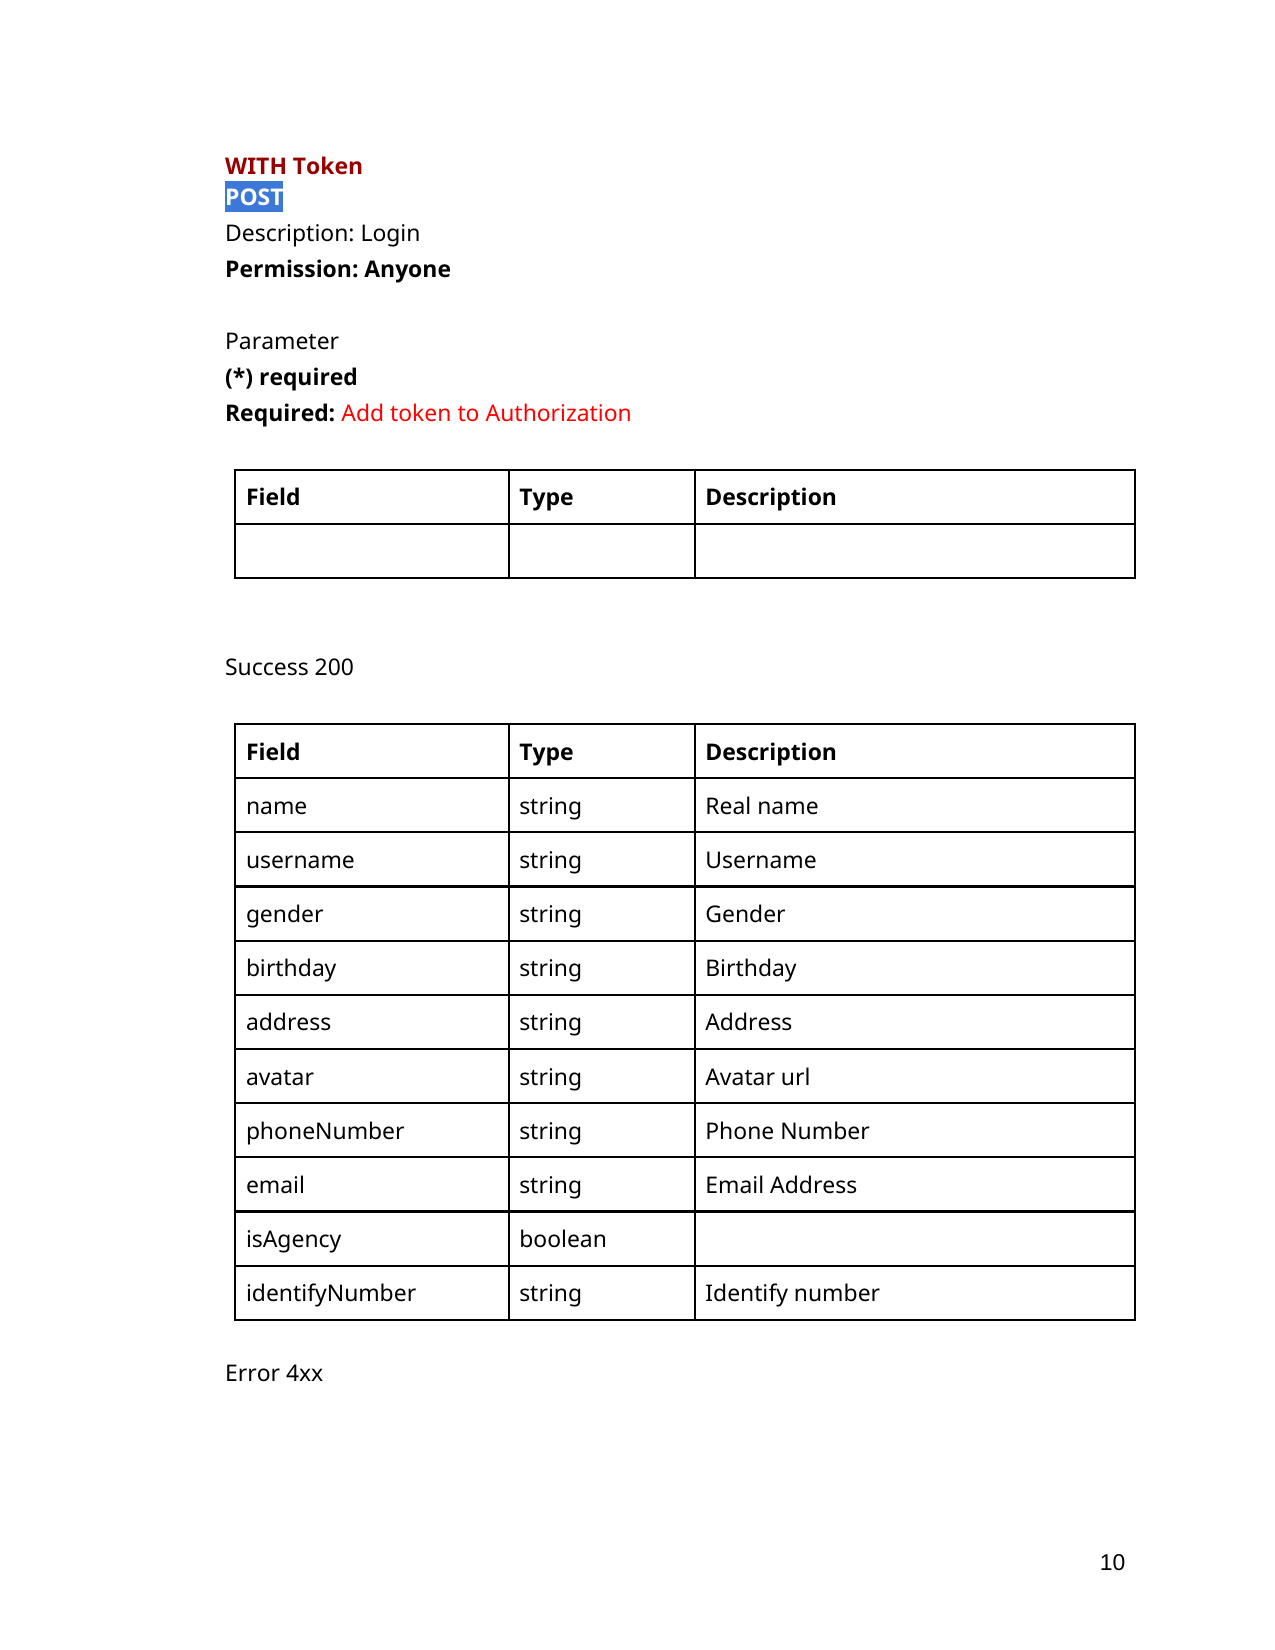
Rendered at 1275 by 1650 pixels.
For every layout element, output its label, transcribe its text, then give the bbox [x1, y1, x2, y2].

table_cell Email Address [696, 1158, 1134, 1210]
table_cell string [510, 1158, 694, 1210]
table_cell string [510, 1267, 694, 1319]
text Success 200 [225, 651, 1125, 682]
table_cell gender [236, 888, 508, 939]
table_cell string [510, 942, 694, 994]
table_cell string [510, 779, 694, 831]
table_cell address [236, 996, 508, 1048]
table_cell Birthday [696, 942, 1134, 994]
text Parameter [225, 325, 1125, 356]
table_header Description [696, 725, 1134, 777]
table_header Field [236, 471, 508, 523]
table_cell string [510, 888, 694, 939]
table_cell phoneNumber [236, 1104, 508, 1156]
table_cell identifyNumber [236, 1267, 508, 1319]
table_cell string [510, 833, 694, 885]
table_cell [696, 1213, 1134, 1264]
text Description: Login [225, 217, 1125, 248]
table_cell string [510, 996, 694, 1048]
table_cell email [236, 1158, 508, 1210]
table_cell string [510, 1050, 694, 1102]
text Error 4xx [225, 1357, 1125, 1388]
table_cell Avatar url [696, 1050, 1134, 1102]
table_cell [236, 525, 508, 577]
table_cell avatar [236, 1050, 508, 1102]
subtitle WITH Token [150, 150, 1125, 181]
table_header Type [510, 471, 694, 523]
table_header Description [696, 471, 1134, 523]
table_cell Username [696, 833, 1134, 885]
table_cell Identify number [696, 1267, 1134, 1319]
table_cell string [510, 1104, 694, 1156]
text POST [225, 181, 1125, 212]
table_cell isAgency [236, 1213, 508, 1264]
table_cell birthday [236, 942, 508, 994]
table_header Type [510, 725, 694, 777]
table_cell [696, 525, 1134, 577]
table_cell boolean [510, 1213, 694, 1264]
table_cell Address [696, 996, 1134, 1048]
text Required: Add token to Authorization [225, 397, 1125, 428]
table_cell Gender [696, 888, 1134, 939]
table_cell name [236, 779, 508, 831]
text (*) required [225, 361, 1125, 392]
table_cell Real name [696, 779, 1134, 831]
table_header Field [236, 725, 508, 777]
text Permission: Anyone [225, 253, 1125, 284]
table_cell username [236, 833, 508, 885]
table_cell [510, 525, 694, 577]
table_cell Phone Number [696, 1104, 1134, 1156]
